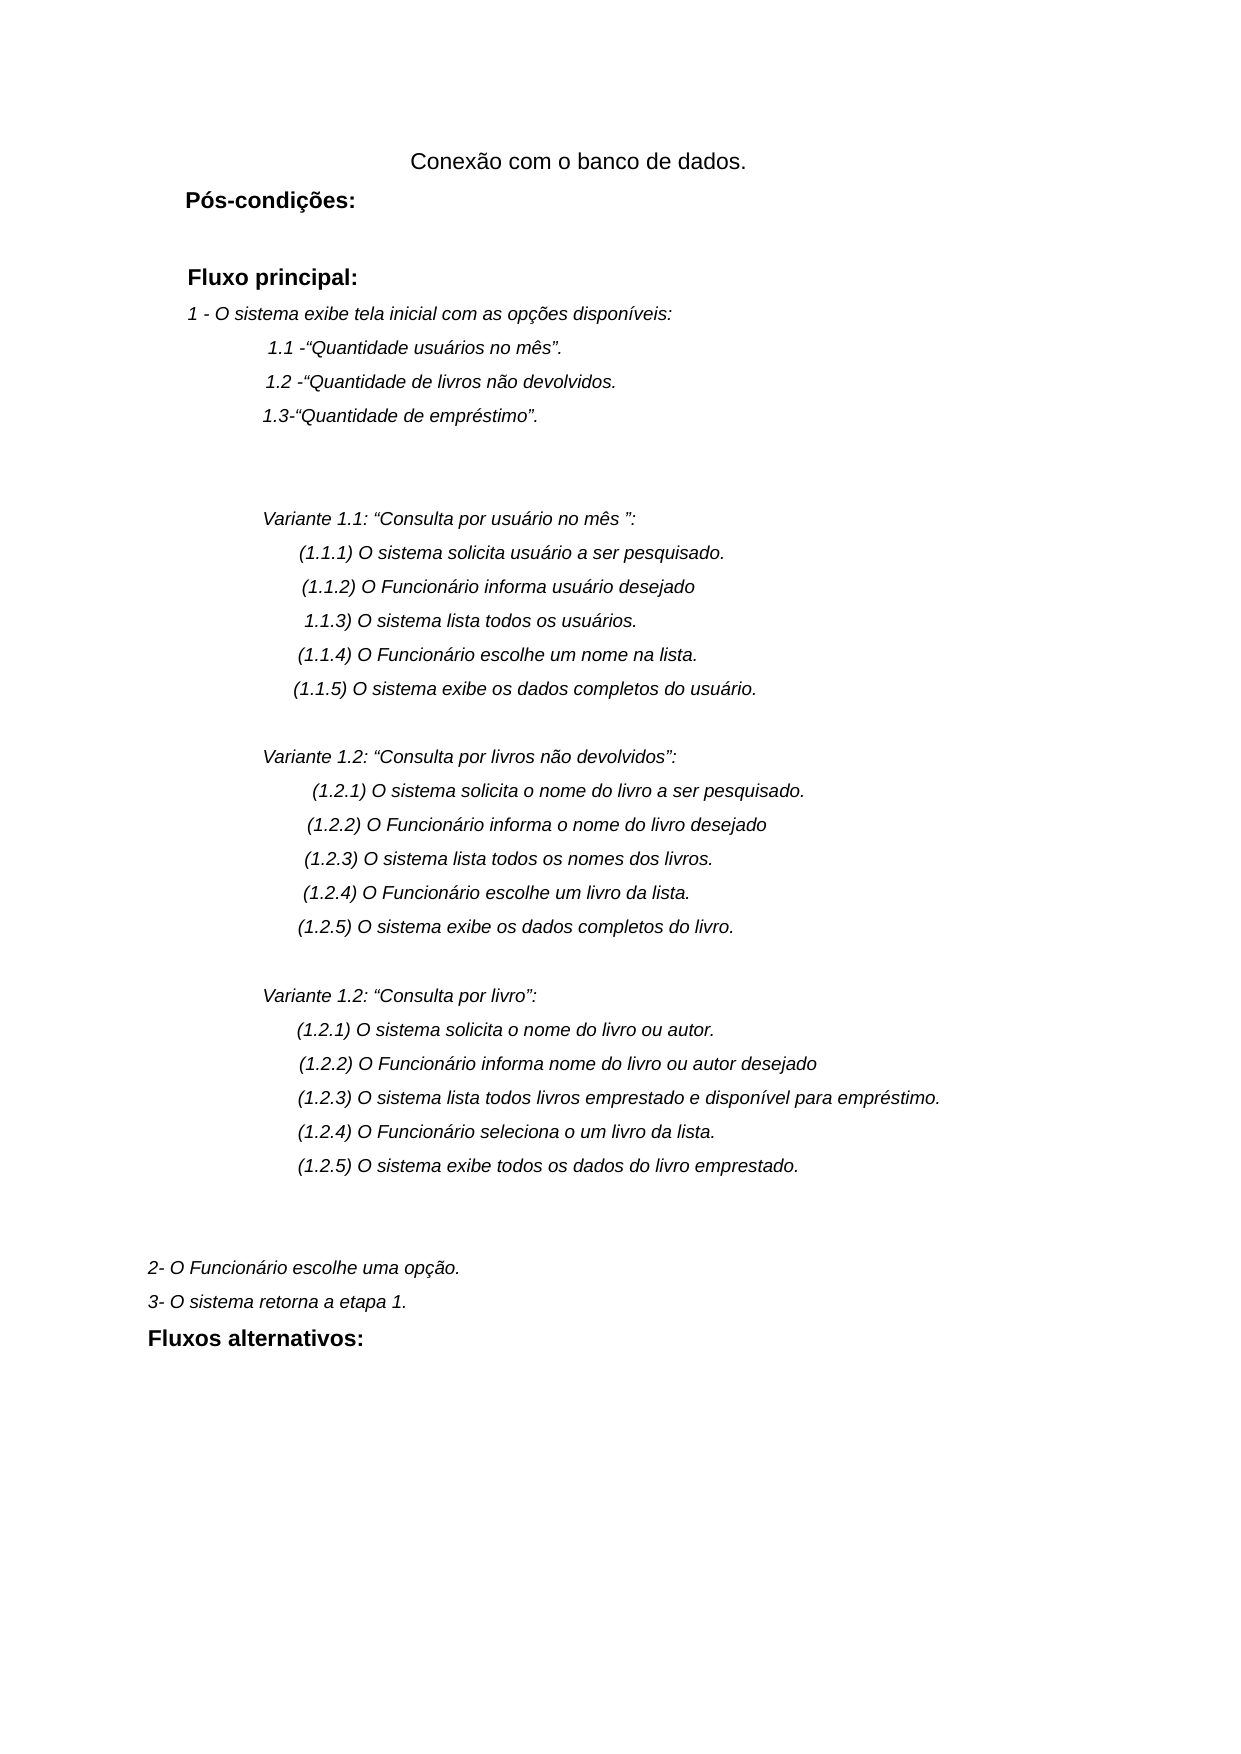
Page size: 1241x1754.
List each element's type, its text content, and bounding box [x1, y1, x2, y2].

text Pós-condições: [185, 187, 1092, 213]
text Variante 1.2: “Consulta por livros não devolvidos”: [187, 746, 1092, 767]
text (1.2.4) O Funcionário seleciona o um livro da lista. [148, 1121, 1092, 1142]
text 1.2 -“Quantidade de livros não devolvidos. [187, 371, 1092, 393]
text Variante 1.1: “Consulta por usuário no mês ”: [187, 507, 1092, 529]
text 1.1.3) O sistema lista todos os usuários. [187, 610, 1092, 631]
text 1.1 -“Quantidade usuários no mês”. [187, 337, 1092, 359]
text 1.3-“Quantidade de empréstimo”. [187, 405, 1092, 427]
text (1.2.1) O sistema solicita o nome do livro ou autor. [187, 1018, 1092, 1040]
text (1.1.2) O Funcionário informa usuário desejado [187, 576, 1092, 597]
text Fluxo principal: [187, 264, 1092, 291]
text 3- O sistema retorna a etapa 1. [148, 1291, 1092, 1312]
text (1.2.5) O sistema exibe os dados completos do livro. [148, 916, 1092, 938]
text (1.1.5) O sistema exibe os dados completos do usuário. [148, 678, 1092, 699]
text Fluxos alternativos: [148, 1325, 1092, 1351]
text (1.2.1) O sistema solicita o nome do livro a ser pesquisado. [187, 780, 1092, 802]
text (1.1.4) O Funcionário escolhe um nome na lista. [148, 644, 1092, 665]
text (1.2.2) O Funcionário informa o nome do livro desejado [187, 814, 1092, 836]
text (1.2.3) O sistema lista todos os nomes dos livros. [187, 848, 1092, 870]
text 1 - O sistema exibe tela inicial com as opções disponíveis: [187, 303, 1092, 325]
text Variante 1.2: “Consulta por livro”: [187, 984, 1092, 1006]
text 2- O Funcionário escolhe uma opção. [148, 1257, 1092, 1278]
text (1.2.5) O sistema exibe todos os dados do livro emprestado. [148, 1155, 1092, 1176]
text (1.2.4) O Funcionário escolhe um livro da lista. [148, 882, 1092, 904]
text Conexão com o banco de dados. [185, 148, 1092, 174]
text (1.1.1) O sistema solicita usuário a ser pesquisado. [187, 542, 1092, 563]
text (1.2.3) O sistema lista todos livros emprestado e disponível para empréstimo. [148, 1087, 1092, 1108]
text (1.2.2) O Funcionário informa nome do livro ou autor desejado [187, 1052, 1092, 1074]
